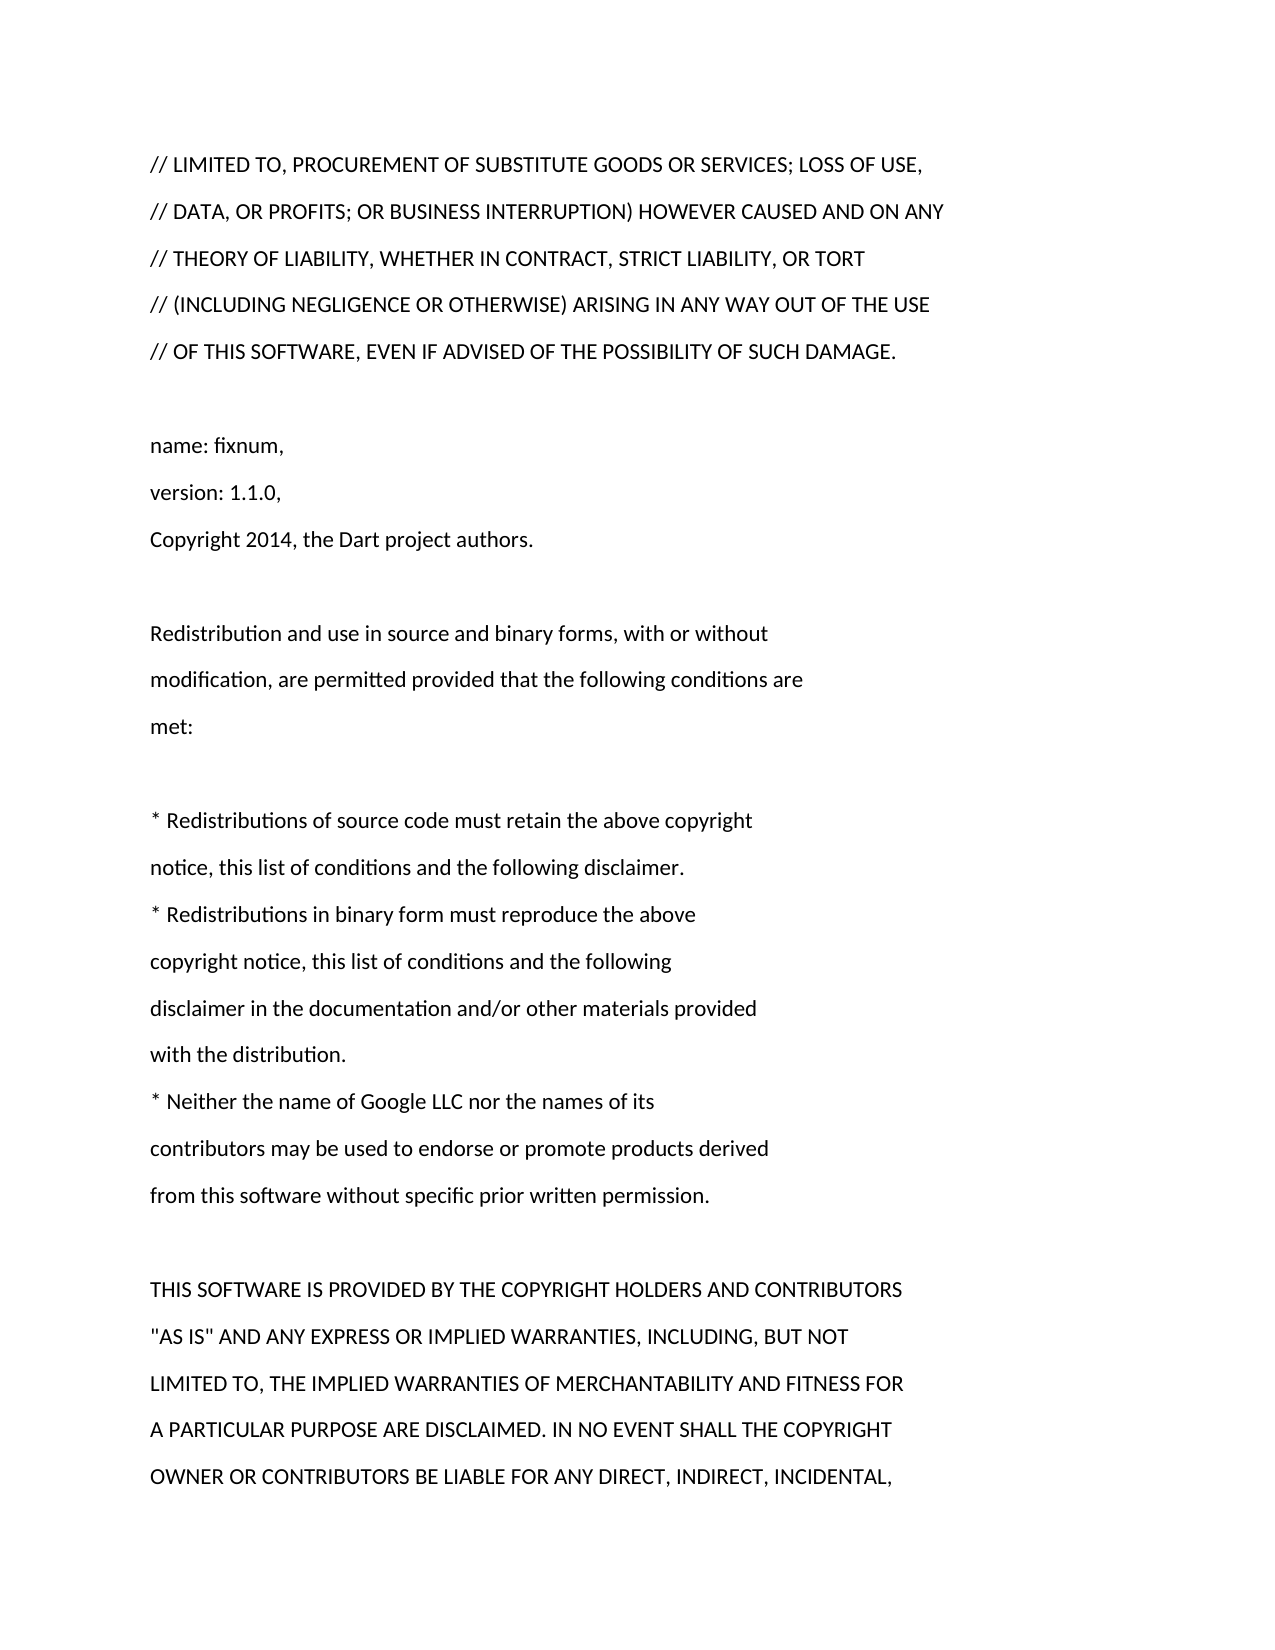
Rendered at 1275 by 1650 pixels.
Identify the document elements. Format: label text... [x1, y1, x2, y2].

text "AS IS" AND ANY EXPRESS OR IMPLIED WARRANTIES, INCLUDING, BUT NOT [150, 1322, 1125, 1350]
text THIS SOFTWARE IS PROVIDED BY THE COPYRIGHT HOLDERS AND CONTRIBUTORS [150, 1275, 1125, 1303]
text name: fixnum, [150, 431, 1125, 459]
text contributors may be used to endorse or promote products derived [150, 1134, 1125, 1162]
text from this software without specific prior written permission. [150, 1181, 1125, 1209]
text // DATA, OR PROFITS; OR BUSINESS INTERRUPTION) HOWEVER CAUSED AND ON ANY [150, 197, 1125, 225]
text // LIMITED TO, PROCUREMENT OF SUBSTITUTE GOODS OR SERVICES; LOSS OF USE, [150, 150, 1125, 178]
text // THEORY OF LIABILITY, WHETHER IN CONTRACT, STRICT LIABILITY, OR TORT [150, 244, 1125, 272]
text disclaimer in the documentation and/or other materials provided [150, 994, 1125, 1022]
text Copyright 2014, the Dart project authors. [150, 525, 1125, 553]
text with the distribution. [150, 1041, 1125, 1069]
text * Neither the name of Google LLC nor the names of its [150, 1087, 1125, 1116]
text notice, this list of conditions and the following disclaimer. [150, 853, 1125, 881]
text version: 1.1.0, [150, 478, 1125, 506]
text // (INCLUDING NEGLIGENCE OR OTHERWISE) ARISING IN ANY WAY OUT OF THE USE [150, 291, 1125, 319]
text copyright notice, this list of conditions and the following [150, 947, 1125, 975]
text * Redistributions of source code must retain the above copyright [150, 806, 1125, 834]
text OWNER OR CONTRIBUTORS BE LIABLE FOR ANY DIRECT, INDIRECT, INCIDENTAL, [150, 1462, 1125, 1491]
text Redistribution and use in source and binary forms, with or without [150, 619, 1125, 647]
text modification, are permitted provided that the following conditions are [150, 666, 1125, 694]
text // OF THIS SOFTWARE, EVEN IF ADVISED OF THE POSSIBILITY OF SUCH DAMAGE. [150, 337, 1125, 366]
text * Redistributions in binary form must reproduce the above [150, 900, 1125, 928]
text LIMITED TO, THE IMPLIED WARRANTIES OF MERCHANTABILITY AND FITNESS FOR [150, 1369, 1125, 1397]
text A PARTICULAR PURPOSE ARE DISCLAIMED. IN NO EVENT SHALL THE COPYRIGHT [150, 1416, 1125, 1444]
text met: [150, 712, 1125, 741]
